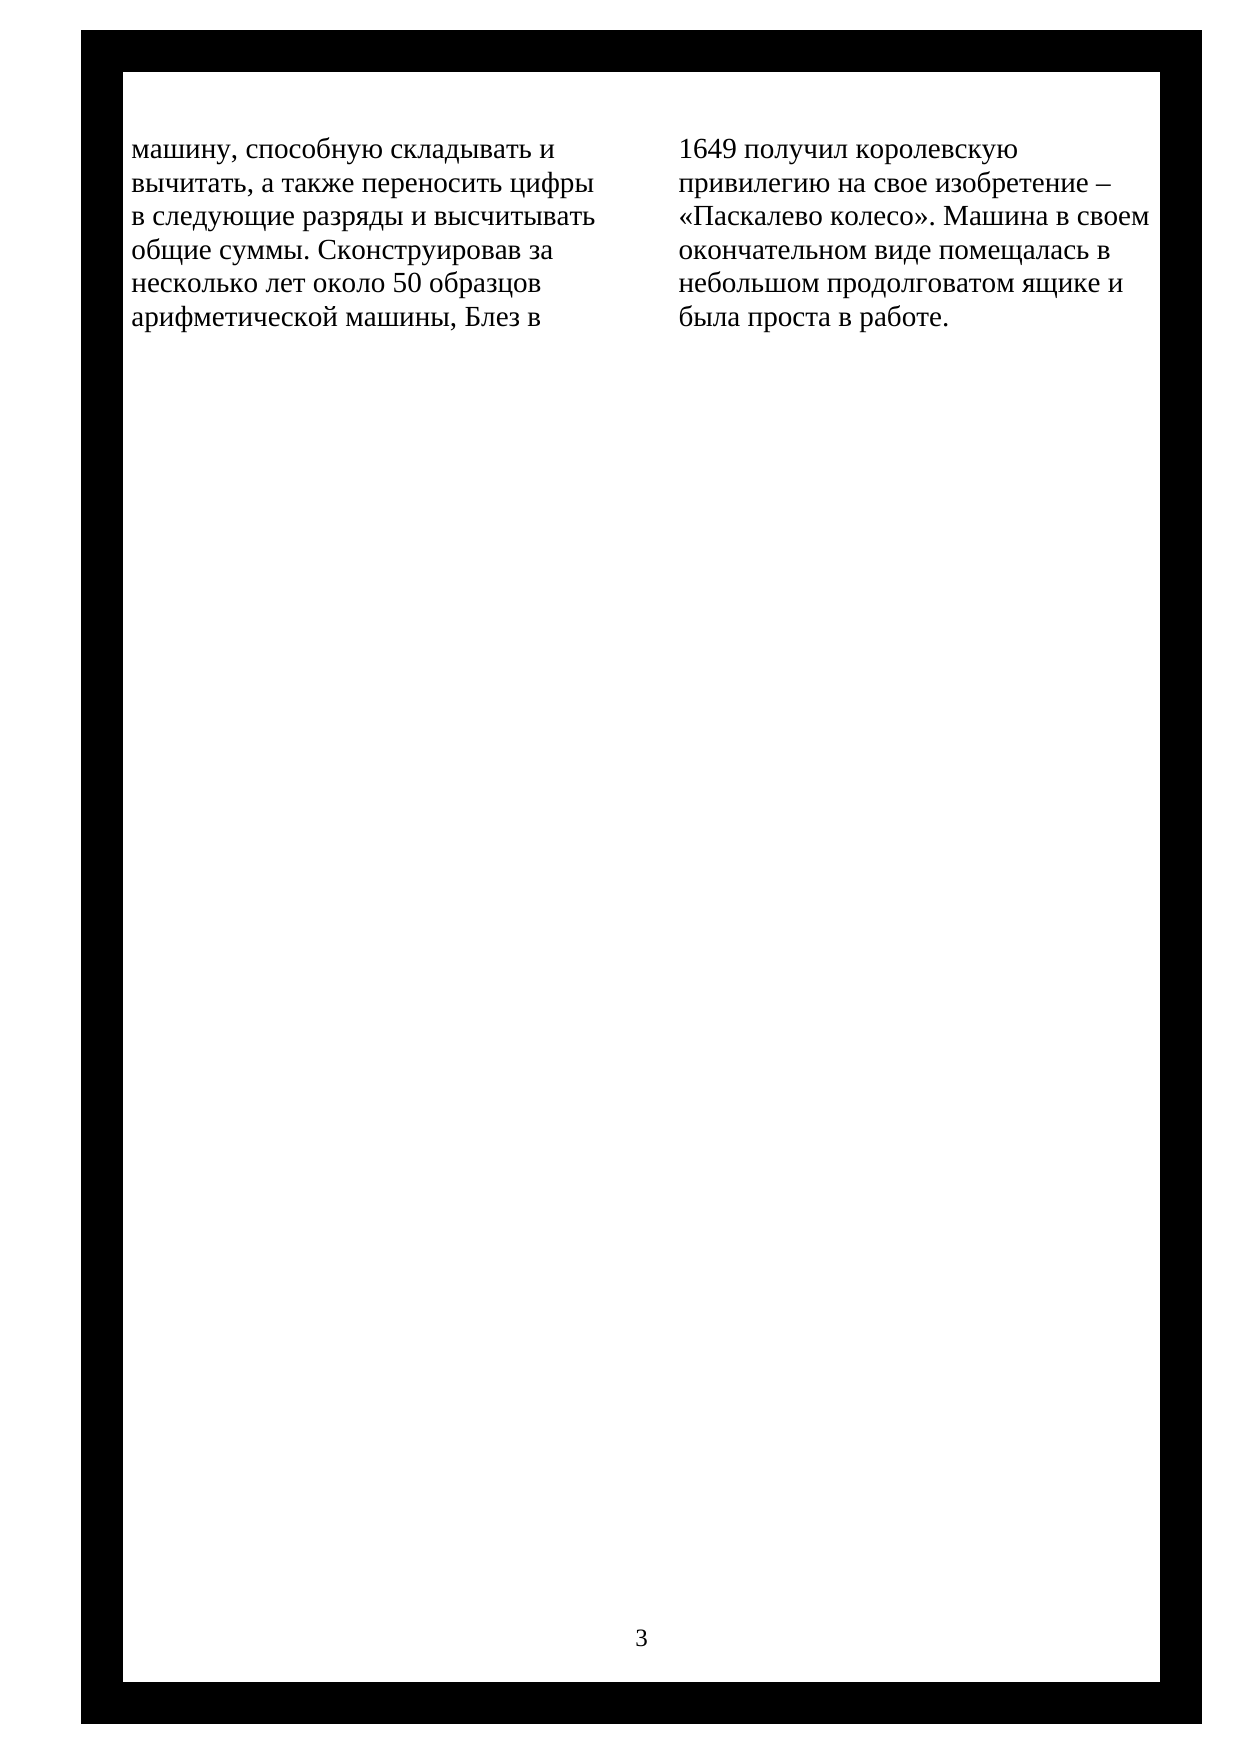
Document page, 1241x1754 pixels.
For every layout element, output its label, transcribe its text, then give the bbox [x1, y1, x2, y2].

subtitle машину, способную складывать и вычитать, а также переносить цифры в следующие разряды и высчитывать общие суммы. Сконструировав за несколько лет около 50 образцов арифметической машины, Блез в [131, 131, 604, 332]
subtitle 1649 получил королевскую привилегию на свое изобретение – «Паскалево колесо». Машина в своем окончательном виде помещалась в небольшом продолговатом ящике и была проста в работе. [678, 131, 1152, 332]
